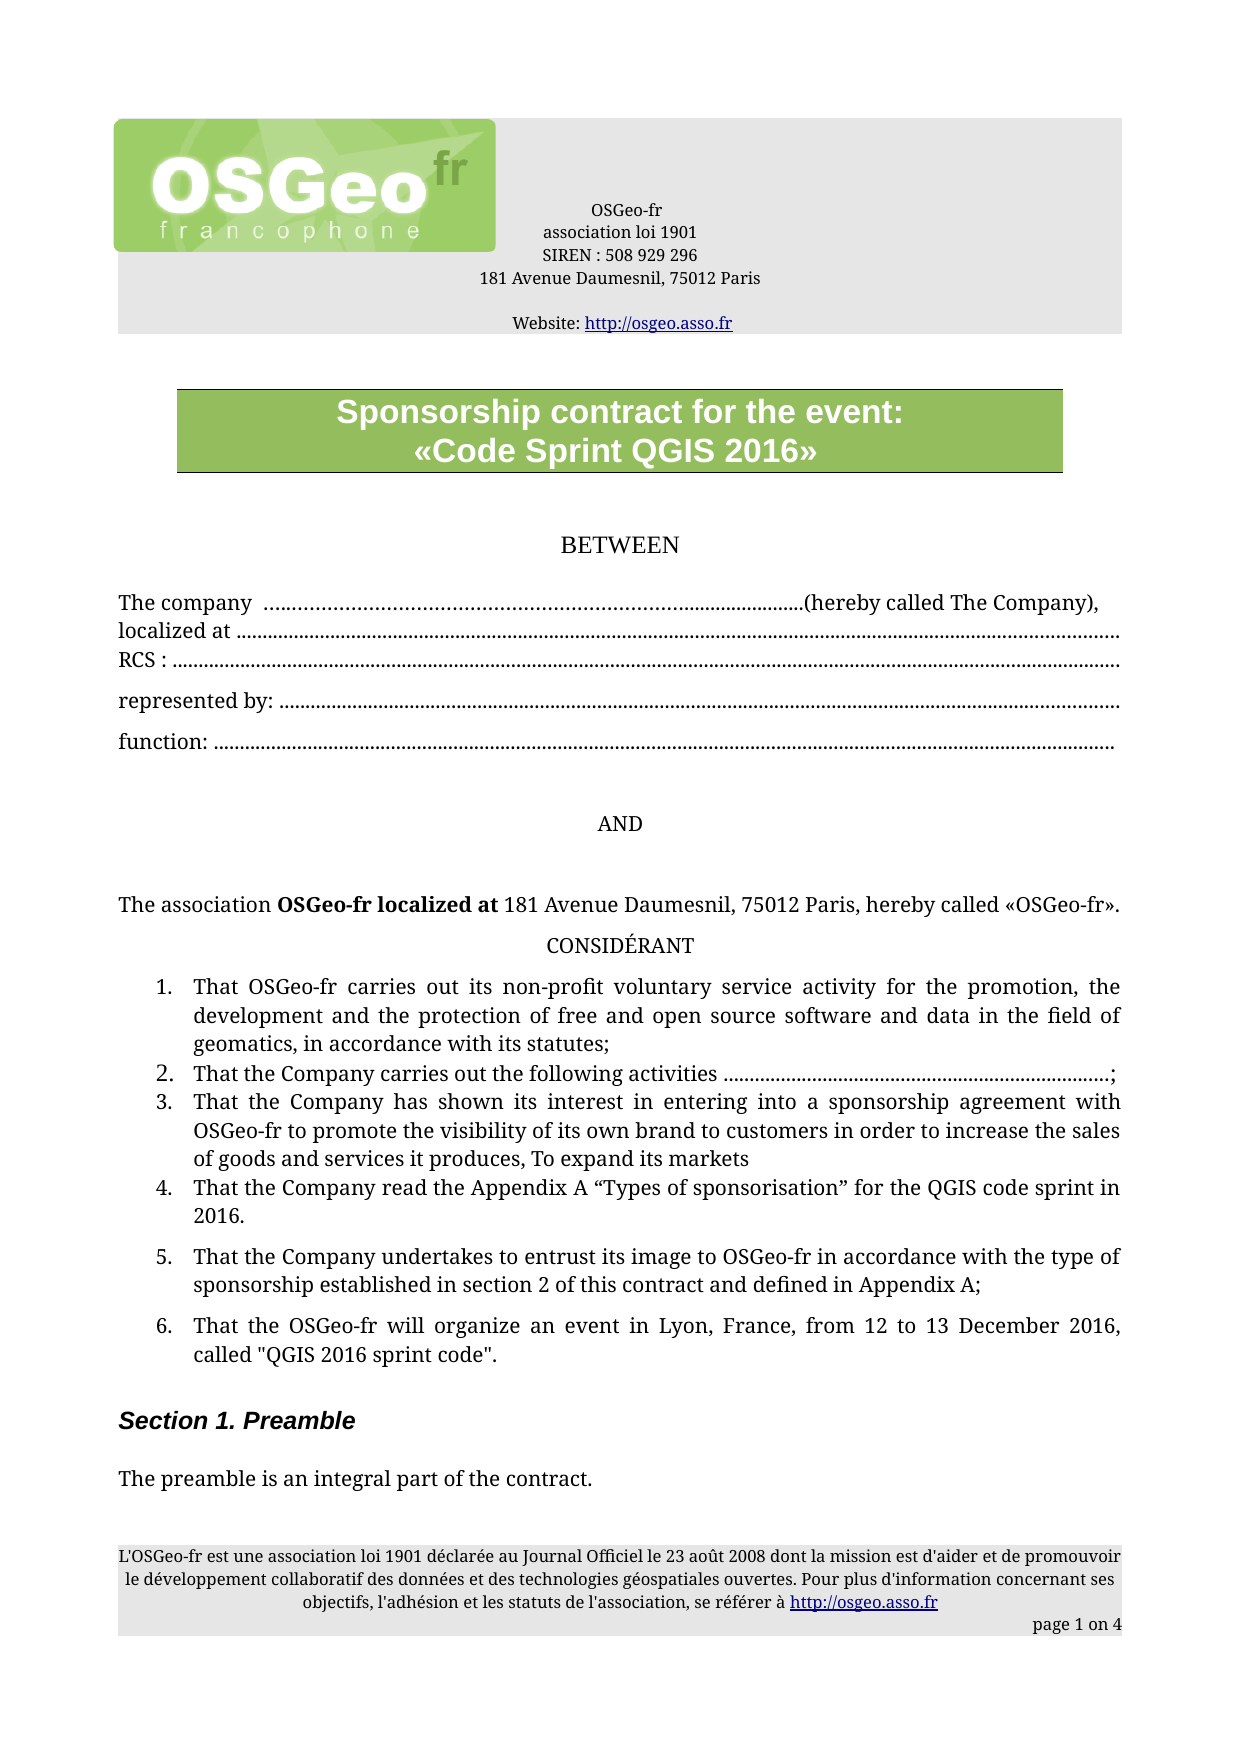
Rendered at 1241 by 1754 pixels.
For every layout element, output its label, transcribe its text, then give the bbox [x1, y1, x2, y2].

picture [113, 119, 496, 252]
text The preamble is an integral part of the contract. [118, 1464, 1122, 1492]
subtitle Section 1. Preamble [118, 1406, 1122, 1434]
text represented by: [118, 686, 1122, 714]
text function: [118, 727, 1122, 755]
subtitle Sponsorship contract for the event: «Code Sprint QGIS 2016» [177, 390, 1063, 472]
text CONSIDÉRANT [118, 932, 1122, 960]
list That the OSGeo-fr will organize an event in Lyon, France, from 12 to 13 December 2016, called "QGIS 2016 sprint code". [156, 1311, 1122, 1368]
text The company …..………………………………………………………….......................(hereby called The Company), localized at RCS : [118, 588, 1122, 673]
list That OSGeo-fr carries out its non-profit voluntary service activity for the promotion, the development and the protection of free and open source software and data in the field of geomatics, in accordance with its statutes; [156, 972, 1122, 1058]
text The association OSGeo-fr localized at 181 Avenue Daumesnil, 75012 Paris, hereby called «OSGeo-fr». [118, 891, 1122, 919]
list That the Company undertakes to entrust its image to OSGeo-fr in accordance with the type of sponsorship established in section 2 of this contract and defined in Appendix A; [156, 1242, 1122, 1299]
list That the Company read the Appendix A “Types of sponsorisation” for the QGIS code sprint in 2016. [156, 1173, 1122, 1229]
text BETWEEN [118, 531, 1122, 559]
list That the Company carries out the following activities ; [156, 1058, 1122, 1087]
text AND [118, 809, 1122, 837]
list That the Company has shown its interest in entering into a sponsorship agreement with OSGeo-fr to promote the visibility of its own brand to customers in order to increase the sales of goods and services it produces, To expand its markets [156, 1087, 1122, 1173]
